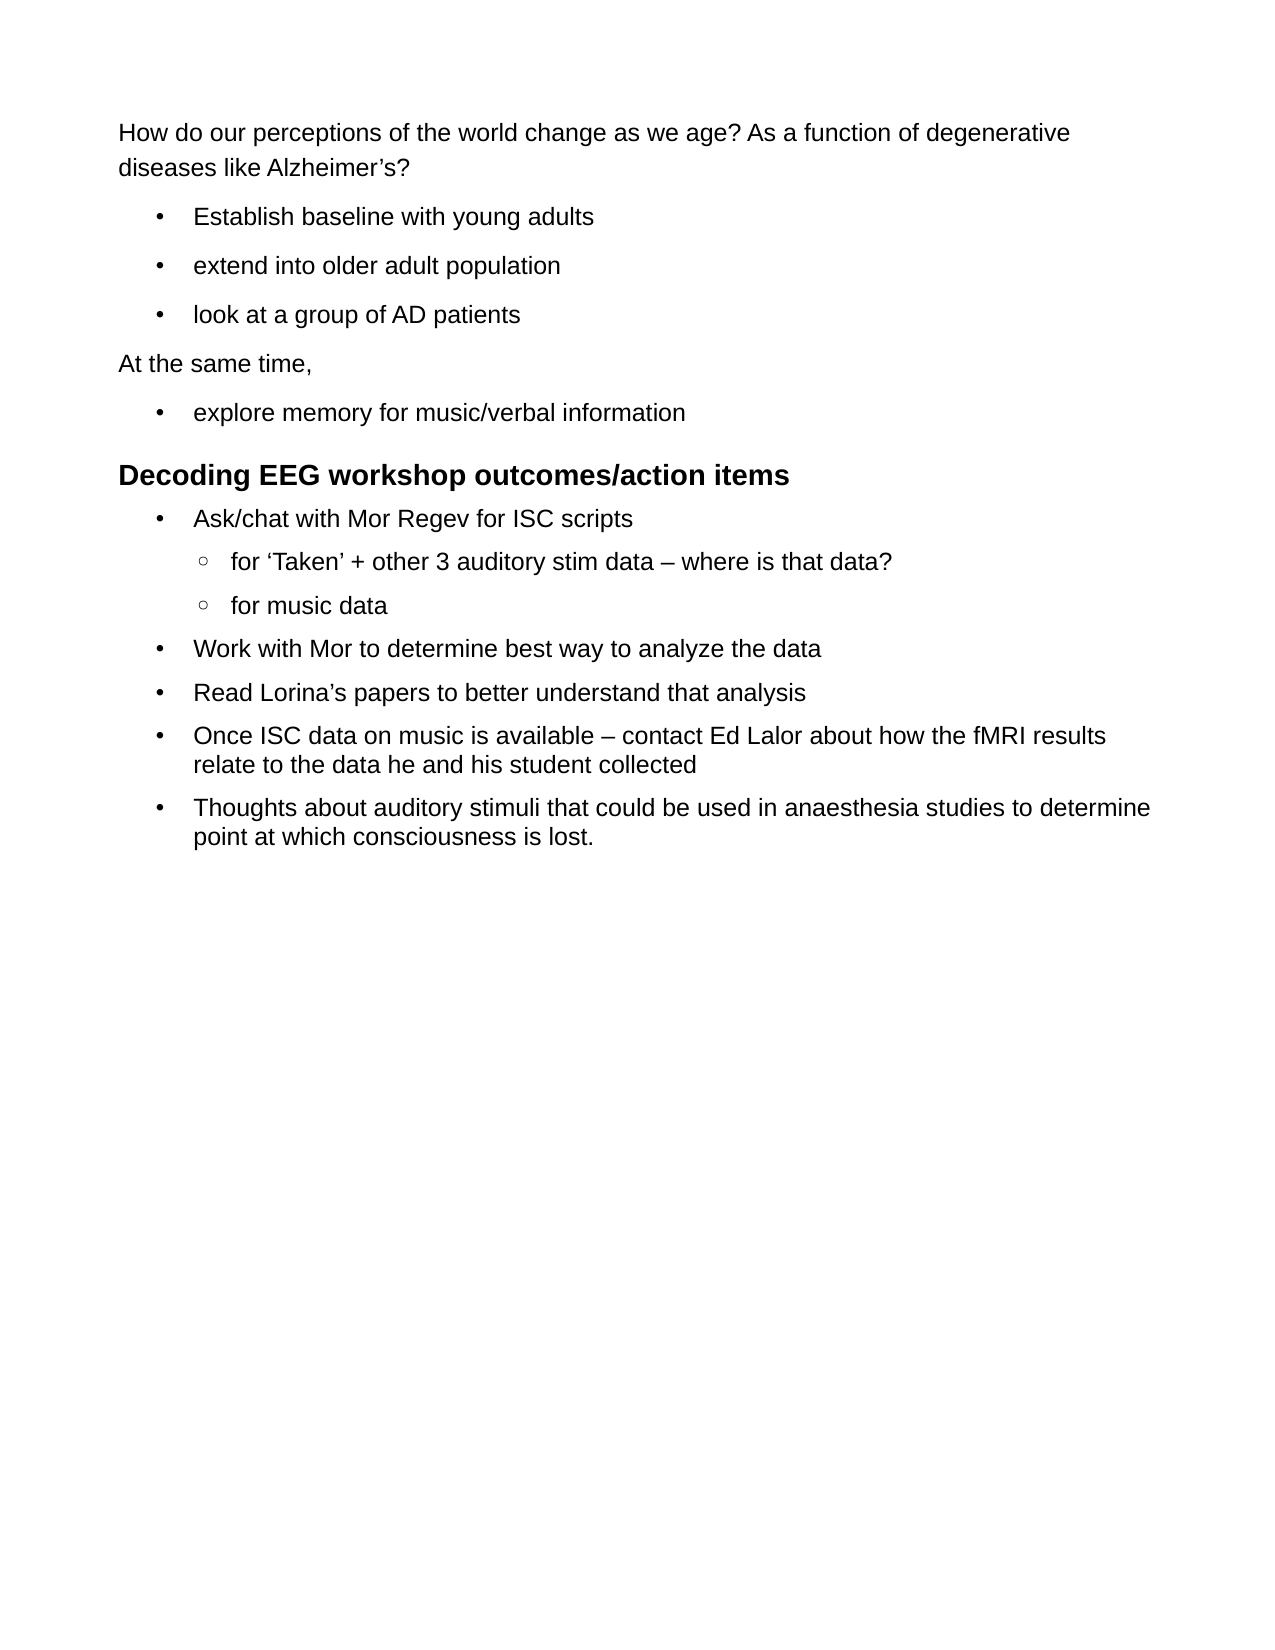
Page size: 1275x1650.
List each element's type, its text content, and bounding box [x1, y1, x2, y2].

list Work with Mor to determine best way to analyze the data [156, 634, 1157, 663]
list for music data [193, 591, 1157, 619]
subtitle Decoding EEG workshop outcomes/action items [118, 458, 1157, 491]
list look at a group of AD patients [156, 300, 1157, 329]
list Read Lorina’s papers to better understand that analysis [156, 678, 1157, 706]
list extend into older adult population [156, 251, 1157, 280]
list Thoughts about auditory stimuli that could be used in anaesthesia studies to determine point at which consciousness is lost. [156, 793, 1157, 851]
text At the same time, [118, 349, 1157, 378]
list explore memory for music/verbal information [156, 398, 1157, 427]
list Ask/chat with Mor Regev for ISC scripts [156, 504, 1157, 533]
list for ‘Taken’ + other 3 auditory stim data – where is that data? [193, 547, 1157, 576]
list Establish baseline with young adults [156, 202, 1157, 231]
text How do our perceptions of the world change as we age? As a function of degenerative diseases like Alzheimer’s? [118, 118, 1157, 181]
list Once ISC data on music is available – contact Ed Lalor about how the fMRI results relate to the data he and his student collected [156, 721, 1157, 779]
